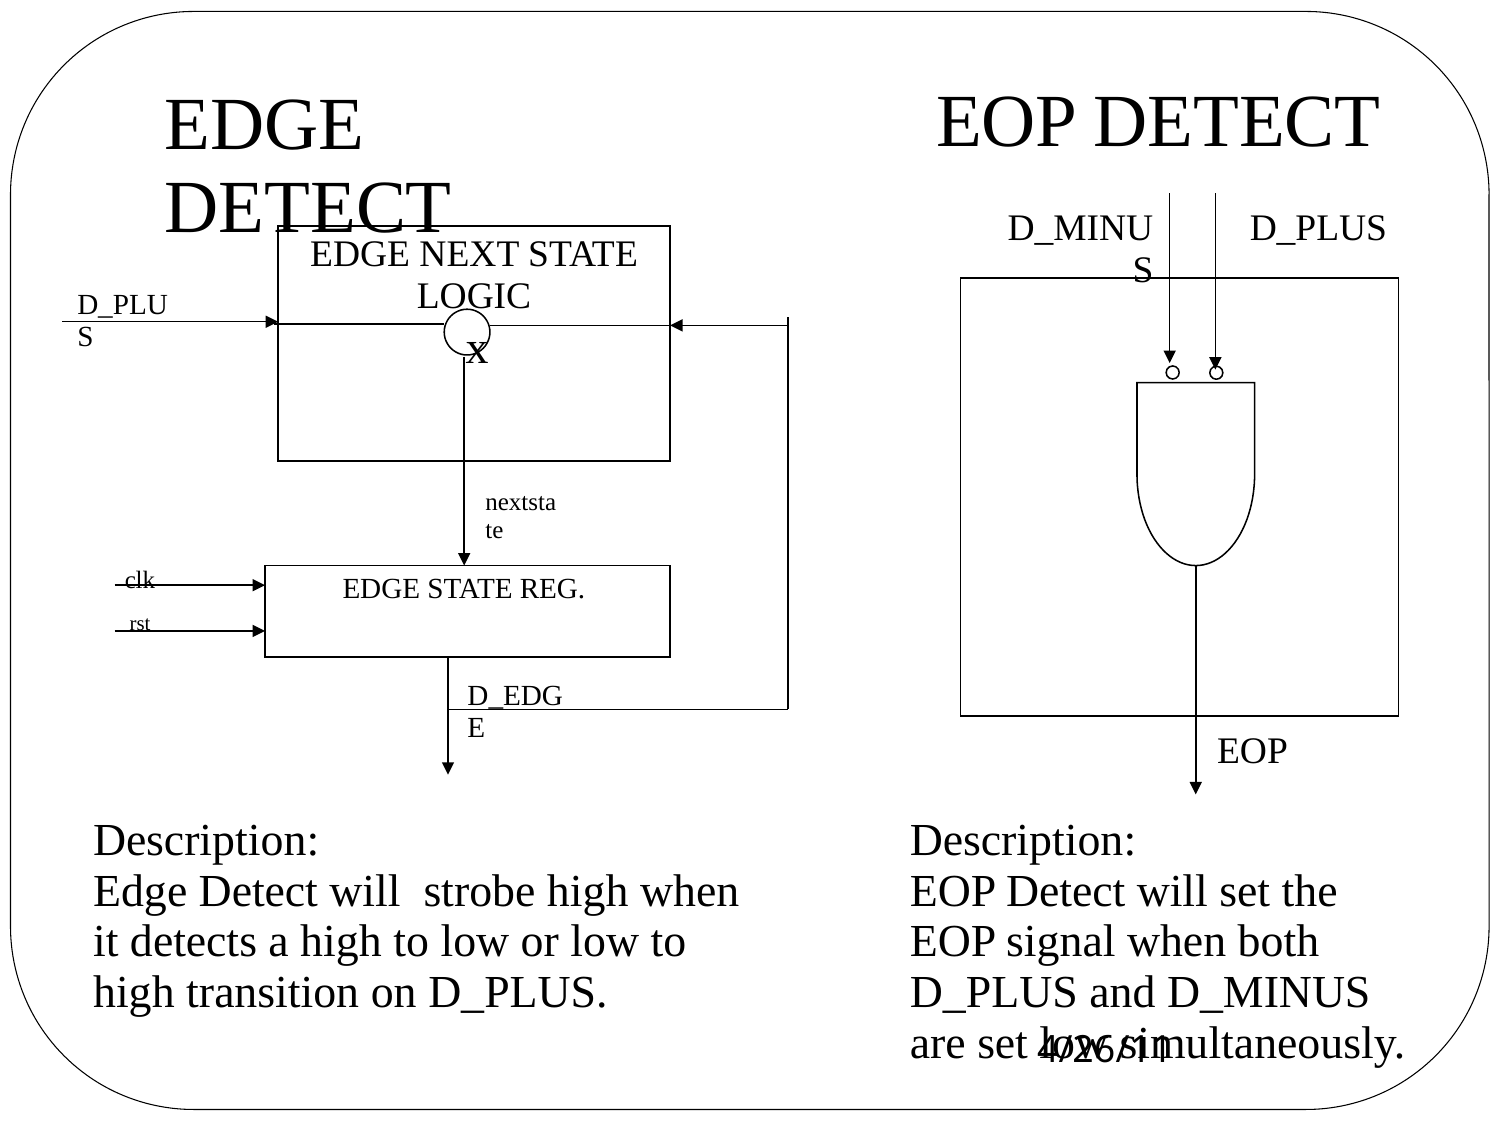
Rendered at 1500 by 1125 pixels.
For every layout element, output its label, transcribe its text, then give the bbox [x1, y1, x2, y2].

text_box EOP [1202, 722, 1399, 782]
text_box Description: EOP Detect will set the EOP signal when both D_PLUS and D_MINUS are set low simultaneously. [895, 807, 1425, 1069]
text_box EDGE STATE REG. [264, 565, 671, 658]
text_box EDGE DETECT [226, 103, 253, 146]
text_box EDGE NEXT STATE LOGIC [465, 326, 671, 461]
text_box D_PLUS [62, 280, 194, 314]
text_box EDGE DETECT [149, 75, 680, 147]
text_box D_EDGE [526, 687, 537, 704]
text_box Description: Edge Detect will strobe high when it detects a high to low or low to high transition on D_PLUS. [78, 807, 791, 1069]
text_box D_EDGE [452, 671, 584, 705]
text_box EOP DETECT [921, 72, 1425, 150]
text_box clk [110, 559, 213, 588]
text_box x [444, 309, 490, 355]
text_box D_EDGE [473, 687, 484, 704]
text_box nextstate [470, 480, 576, 507]
text_box D_MINUS [987, 200, 1168, 251]
text_box D_PLUS [1235, 199, 1425, 250]
text_box D_PLUS [83, 296, 94, 313]
text_box rst [114, 604, 200, 638]
text_box EDGE NEXT STATE LOGIC [278, 225, 671, 461]
